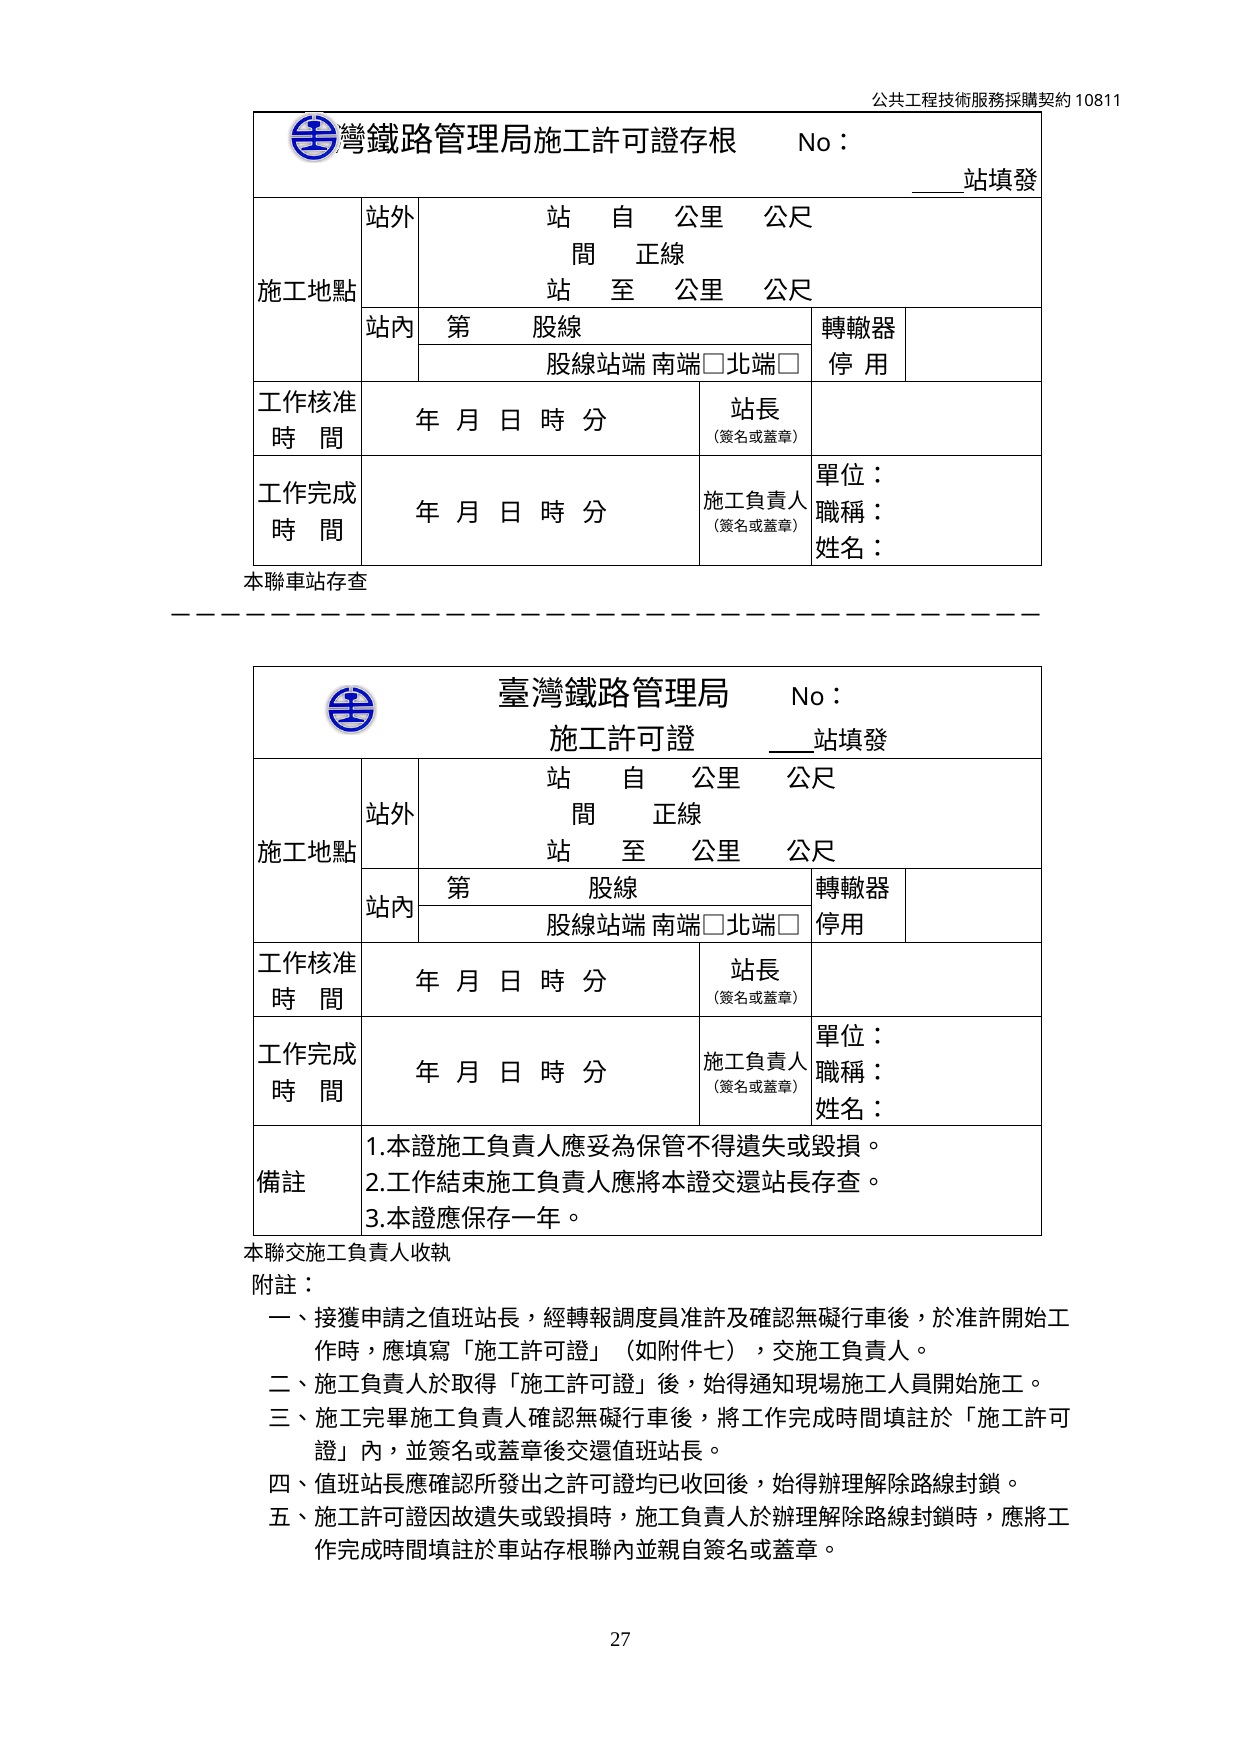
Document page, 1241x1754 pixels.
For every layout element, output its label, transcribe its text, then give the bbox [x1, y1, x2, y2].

picture [287, 112, 341, 163]
text 三、施工完畢施工負責人確認無礙行車後，將工作完成時間填註於「施工許可證」內，並簽名或蓋章後交還值班站長。 [268, 1399, 1072, 1466]
table_cell 工作核准 時 間 [254, 382, 361, 455]
table_cell 施工負責人 （簽名或蓋章） [700, 1017, 811, 1125]
table_cell 單位： 職稱： 姓名： [812, 1017, 1041, 1125]
table_cell 第 股線 [419, 308, 811, 344]
table_cell 施工地點 [254, 759, 361, 942]
table_cell 年 月 日 時 分 [362, 943, 699, 1016]
text 附註： [244, 1266, 1059, 1300]
table_cell 第 股線 [419, 869, 811, 905]
table_cell [812, 382, 1041, 455]
text 四、值班站長應確認所發出之許可證均已收回後，始得辦理解除路線封鎖。 [268, 1466, 1072, 1499]
table_cell 站內 [362, 308, 418, 381]
table_cell 站長 （簽名或蓋章） [700, 382, 811, 455]
table_cell [906, 308, 1041, 381]
table_cell [906, 869, 1041, 942]
table_cell 股線站端 南端□北端□ [419, 345, 811, 381]
table_cell 單位： 職稱： 姓名： [812, 456, 1041, 564]
text 五、施工許可證因故遺失或毀損時，施工負責人於辦理解除路線封鎖時，應將工作完成時間填註於車站存根聯內並親自簽名或蓋章。 [268, 1499, 1072, 1566]
table_cell [812, 943, 1041, 1016]
table_cell 站外 [362, 759, 418, 867]
table_cell 施工地點 [254, 198, 361, 381]
table_cell 工作完成 時 間 [254, 456, 361, 564]
table_cell 施工負責人 （簽名或蓋章） [700, 456, 811, 564]
table_cell 備註 [254, 1126, 361, 1235]
picture [324, 685, 378, 735]
table_cell 年 月 日 時 分 [362, 456, 699, 564]
table_cell 工作完成 時 間 [254, 1017, 361, 1125]
table_cell 股線站端 南端□北端□ [419, 906, 811, 942]
table_cell 工作核准 時 間 [254, 943, 361, 1016]
table_cell 站內 [362, 869, 418, 942]
table_header 臺灣鐵路管理局 No： 施工許可證 站填發 [254, 667, 1041, 758]
table_cell 站長 （簽名或蓋章） [700, 943, 811, 1016]
text －－－－－－－－－－－－－－－－－－－－－－－－－－－－－－－－－－－ [118, 596, 1059, 632]
text 一、接獲申請之值班站長，經轉報調度員准許及確認無礙行車後，於准許開始工作時，應填寫「施工許可證」（如附件七），交施工負責人。 [268, 1300, 1072, 1366]
text 二、施工負責人於取得「施工許可證」後，始得通知現場施工人員開始施工。 [268, 1366, 1072, 1399]
text 本聯車站存查 [118, 566, 1059, 596]
table_cell 年 月 日 時 分 [362, 382, 699, 455]
table_cell 1.本證施工負責人應妥為保管不得遺失或毀損。 2.工作結束施工負責人應將本證交還站長存查。 3.本證應保存一年。 [362, 1126, 1041, 1235]
table_cell 站 自 公里 公尺 間 正線 站 至 公里 公尺 [419, 759, 1041, 867]
table_cell 年 月 日 時 分 [362, 1017, 699, 1125]
table_cell 站 自 公里 公尺 間 正線 站 至 公里 公尺 [419, 198, 1041, 307]
table_header 臺灣鐵路管理局施工許可證存根 No： 站填發 [254, 113, 1041, 197]
table_cell 站外 [362, 198, 418, 307]
text 本聯交施工負責人收執 [118, 1236, 1059, 1266]
table_cell 轉轍器停 用 [812, 308, 905, 381]
table_cell 轉轍器停用 [812, 869, 905, 942]
